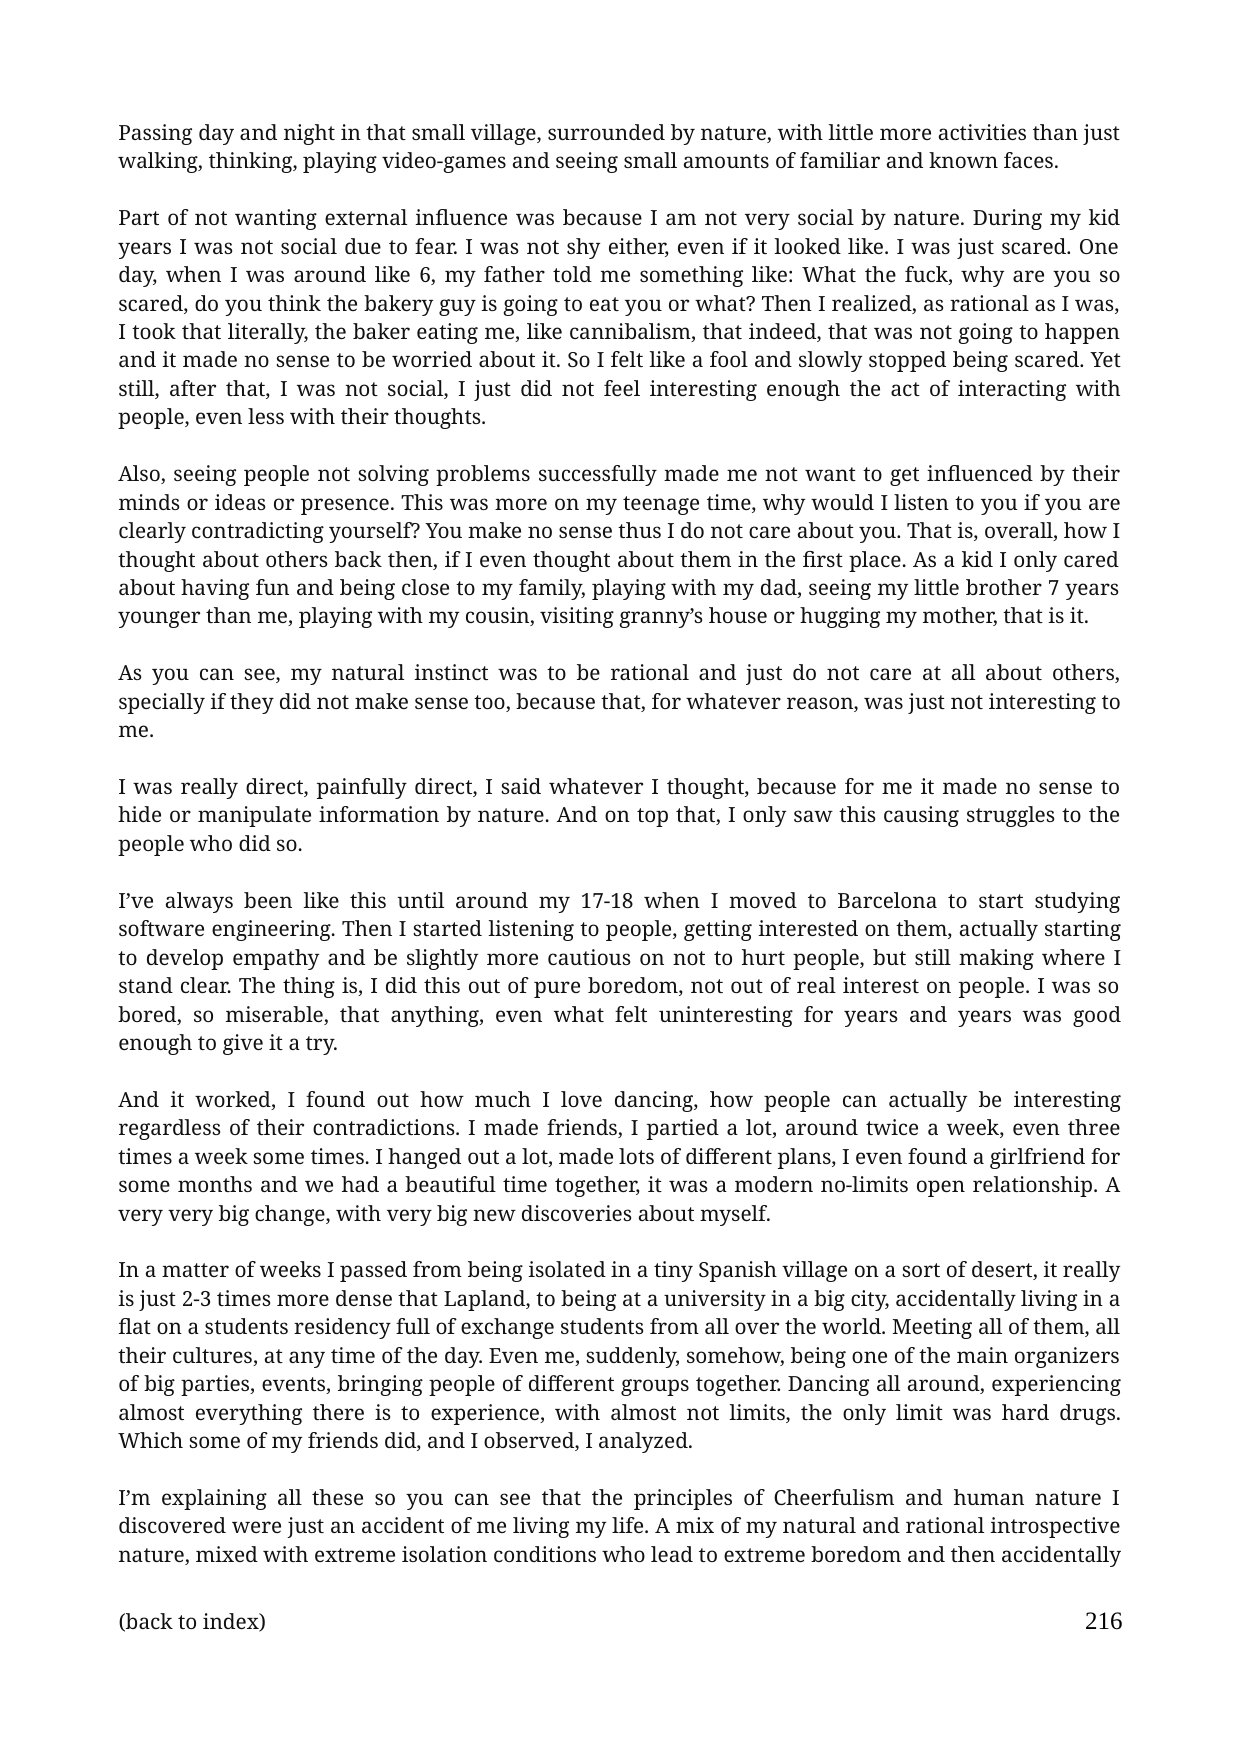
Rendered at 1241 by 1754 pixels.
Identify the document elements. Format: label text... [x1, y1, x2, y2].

text I’ve always been like this until around my 17-18 when I moved to Barcelona to start studying software engineering. Then I started listening to people, getting interested on them, actually starting to develop empathy and be slightly more cautious on not to hurt people, but still making where I stand clear. The thing is, I did this out of pure boredom, not out of real interest on people. I was so bored, so miserable, that anything, even what felt uninteresting for years and years was good enough to give it a try. [118, 886, 1122, 1057]
text I was really direct, painfully direct, I said whatever I thought, because for me it made no sense to hide or manipulate information by nature. And on top that, I only saw this causing struggles to the people who did so. [118, 772, 1122, 857]
text In a matter of weeks I passed from being isolated in a tiny Spanish village on a sort of desert, it really is just 2-3 times more dense that Lapland, to being at a university in a big city, accidentally living in a flat on a students residency full of exchange students from all over the world. Meeting all of them, all their cultures, at any time of the day. Even me, suddenly, somehow, being one of the main organizers of big parties, events, bringing people of different groups together. Dancing all around, experiencing almost everything there is to experience, with almost not limits, the only limit was hard drugs. Which some of my friends did, and I observed, I analyzed. [118, 1256, 1122, 1455]
text Part of not wanting external influence was because I am not very social by nature. During my kid years I was not social due to fear. I was not shy either, even if it looked like. I was just scared. One day, when I was around like 6, my father told me something like: What the fuck, why are you so scared, do you think the bakery guy is going to eat you or what? Then I realized, as rational as I was, I took that literally, the baker eating me, like cannibalism, that indeed, that was not going to happen and it made no sense to be worried about it. So I felt like a fool and slowly stopped being scared. Yet still, after that, I was not social, I just did not feel interesting enough the act of interacting with people, even less with their thoughts. [118, 203, 1122, 431]
text As you can see, my natural instinct was to be rational and just do not care at all about others, specially if they did not make sense too, because that, for whatever reason, was just not interesting to me. [118, 658, 1122, 744]
text And it worked, I found out how much I love dancing, how people can actually be interesting regardless of their contradictions. I made friends, I partied a lot, around twice a week, even three times a week some times. I hanged out a lot, made lots of different plans, I even found a girlfriend for some months and we had a beautiful time together, it was a modern no-limits open relationship. A very very big change, with very big new discoveries about myself. [118, 1085, 1122, 1227]
text I’m explaining all these so you can see that the principles of Cheerfulism and human nature I discovered were just an accident of me living my life. A mix of my natural and rational introspective nature, mixed with extreme isolation conditions who lead to extreme boredom and then accidentally [118, 1483, 1122, 1568]
text Also, seeing people not solving problems successfully made me not want to get influenced by their minds or ideas or presence. This was more on my teenage time, why would I listen to you if you are clearly contradicting yourself? You make no sense thus I do not care about you. That is, overall, how I thought about others back then, if I even thought about them in the first place. As a kid I only cared about having fun and being close to my family, playing with my dad, seeing my little brother 7 years younger than me, playing with my cousin, visiting granny’s house or hugging my mother, that is it. [118, 459, 1122, 630]
text Passing day and night in that small village, surrounded by nature, with little more activities than just walking, thinking, playing video-games and seeing small amounts of familiar and known faces. [118, 118, 1122, 175]
